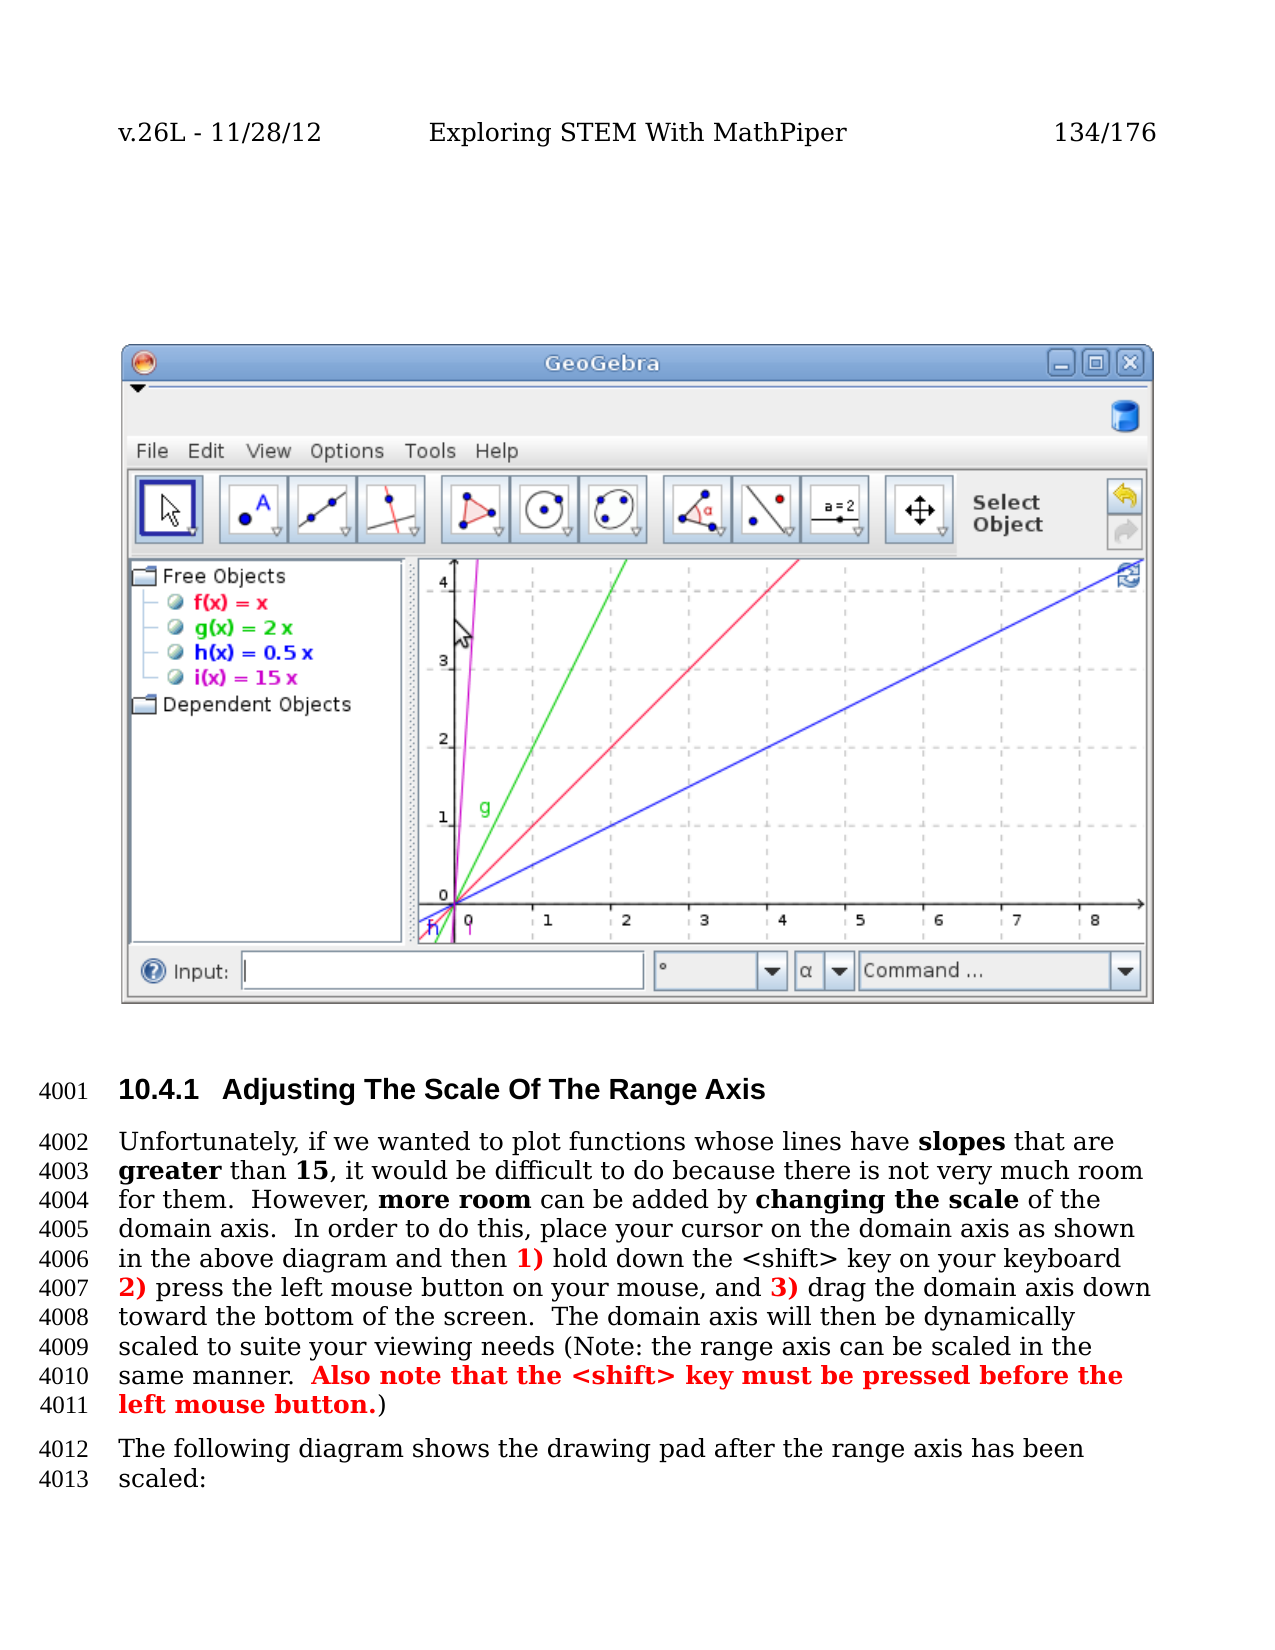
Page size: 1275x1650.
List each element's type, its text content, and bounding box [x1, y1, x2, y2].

text Unfortunately, if we wanted to plot functions whose lines have slopes that are greater than 15, it would be difficult to do because there is not very much room for them. However, more room can be added by changing the scale of the domain axis. In order to do this, place your cursor on the domain axis as shown in the above diagram and then 1) hold down the <shift> key on your keyboard 2) press the left mouse button on your mouse, and 3) drag the domain axis down toward the bottom of the screen. The domain axis will then be dynamically scaled to suite your viewing needs (Note: the range axis can be scaled in the same manner. Also note that the <shift> key must be pressed before the left mouse button.) [118, 1127, 1157, 1420]
picture [121, 344, 1154, 1004]
subtitle Adjusting The Scale Of The Range Axis [118, 1072, 1157, 1106]
text The following diagram shows the drawing pad after the range axis has been scaled: [118, 1435, 1157, 1493]
